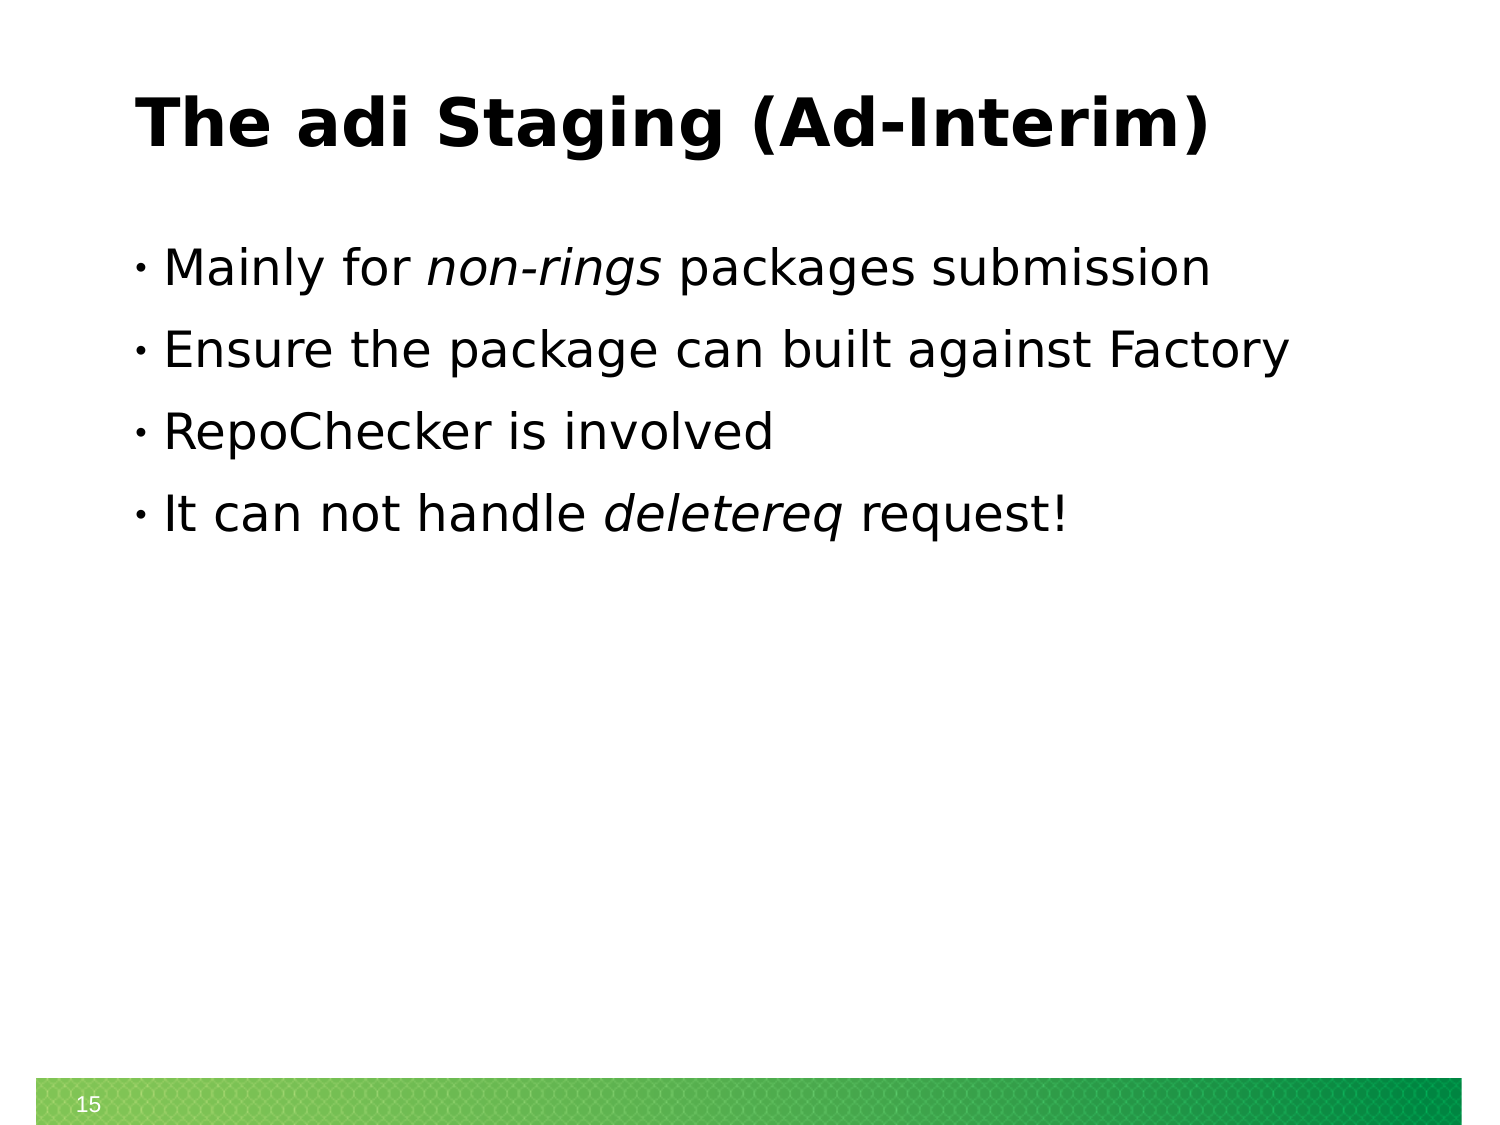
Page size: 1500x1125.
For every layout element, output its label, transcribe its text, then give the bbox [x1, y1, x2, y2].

picture [36, 1078, 1462, 1125]
list Mainly for non-rings packages submission Ensure the package can built against Factory RepoChecker is involved It can not handle deletereq request! [135, 238, 1372, 982]
title The adi Staging (Ad-Interim) [135, 41, 1372, 204]
